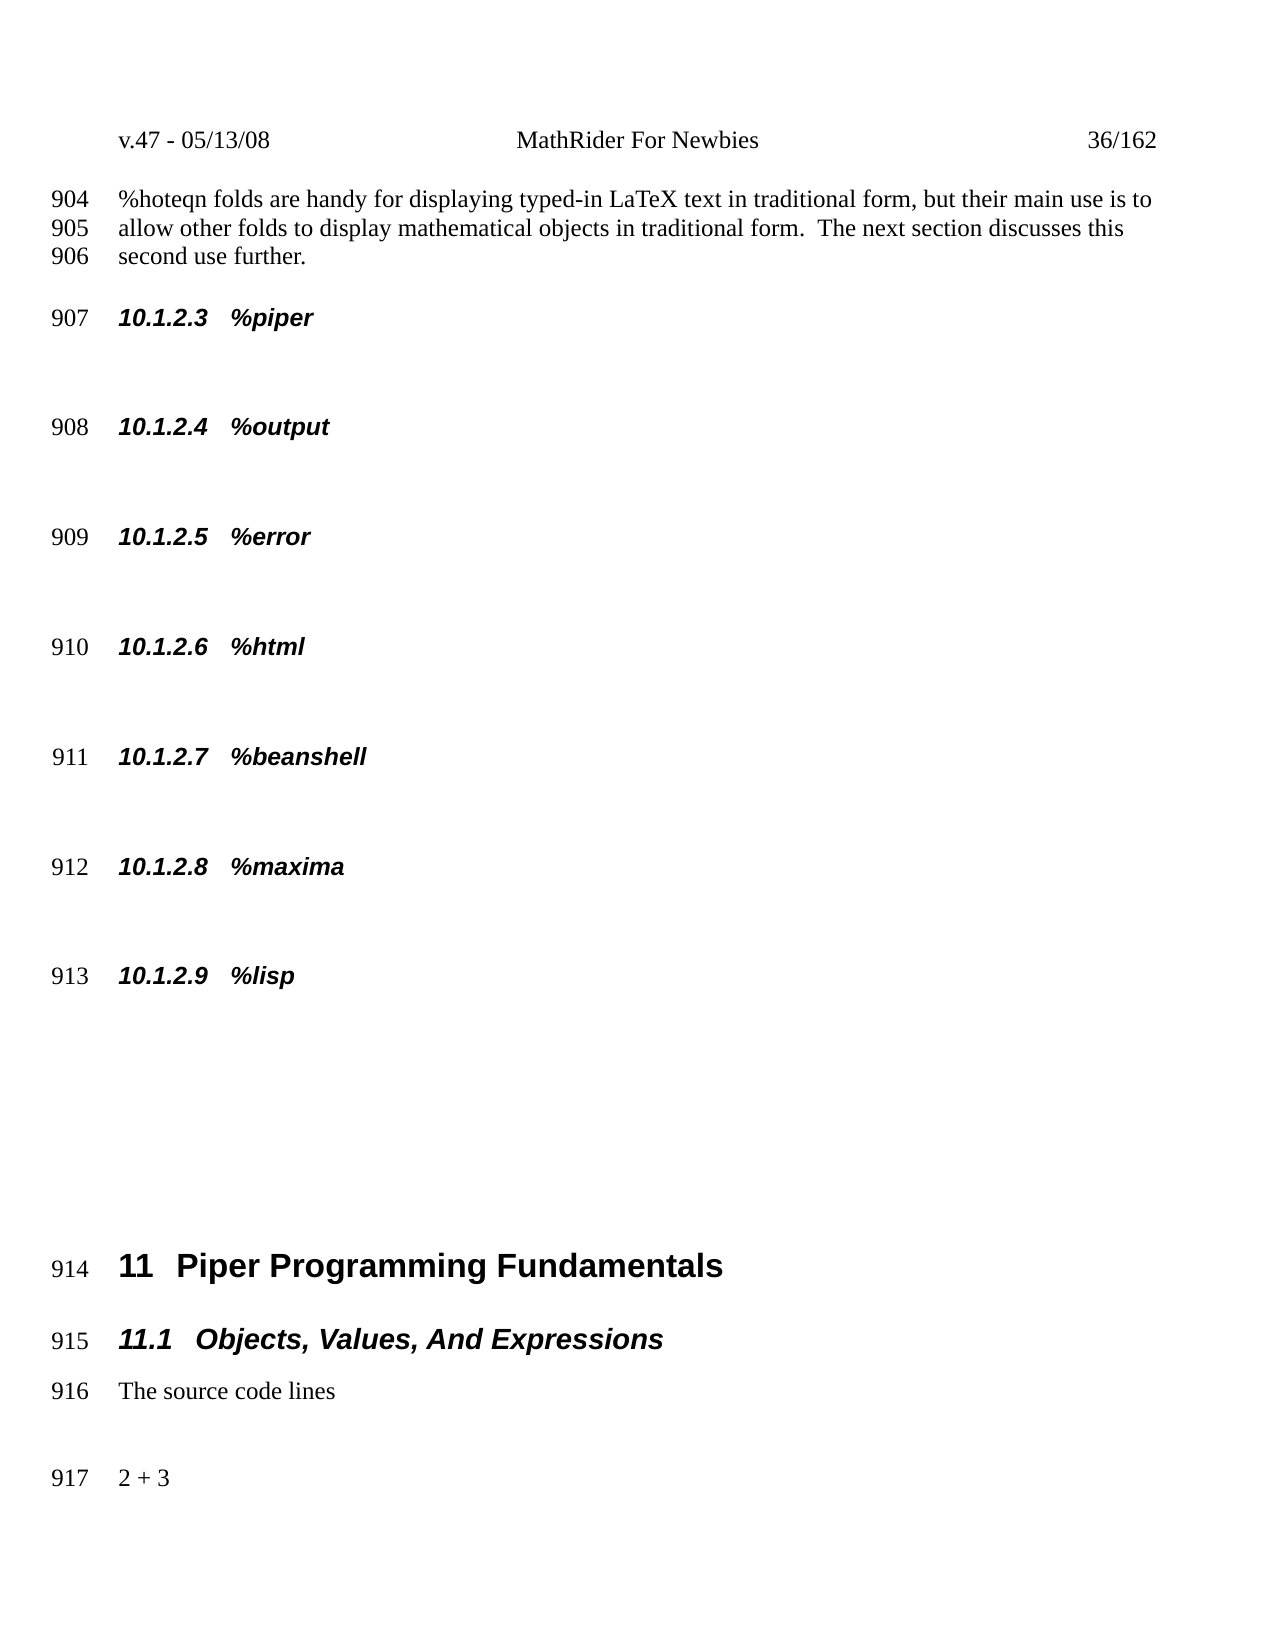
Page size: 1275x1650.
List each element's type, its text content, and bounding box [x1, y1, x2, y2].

subtitle Objects, Values, And Expressions [118, 1322, 1157, 1356]
subtitle %html [118, 632, 1157, 661]
subtitle %maxima [118, 852, 1157, 880]
text %hoteqn folds are handy for displaying typed-in LaTeX text in traditional form, but their main use is to allow other folds to display mathematical objects in traditional form. The next section discusses this second use further. [118, 184, 1157, 270]
subtitle %lisp [118, 961, 1157, 990]
subtitle %beanshell [118, 742, 1157, 770]
subtitle Piper Programming Fundamentals [118, 1246, 1157, 1285]
text The source code lines [118, 1376, 1157, 1404]
subtitle %output [118, 412, 1157, 441]
subtitle %piper [118, 303, 1157, 331]
subtitle %error [118, 522, 1157, 551]
text 2 + 3 [118, 1463, 1157, 1492]
